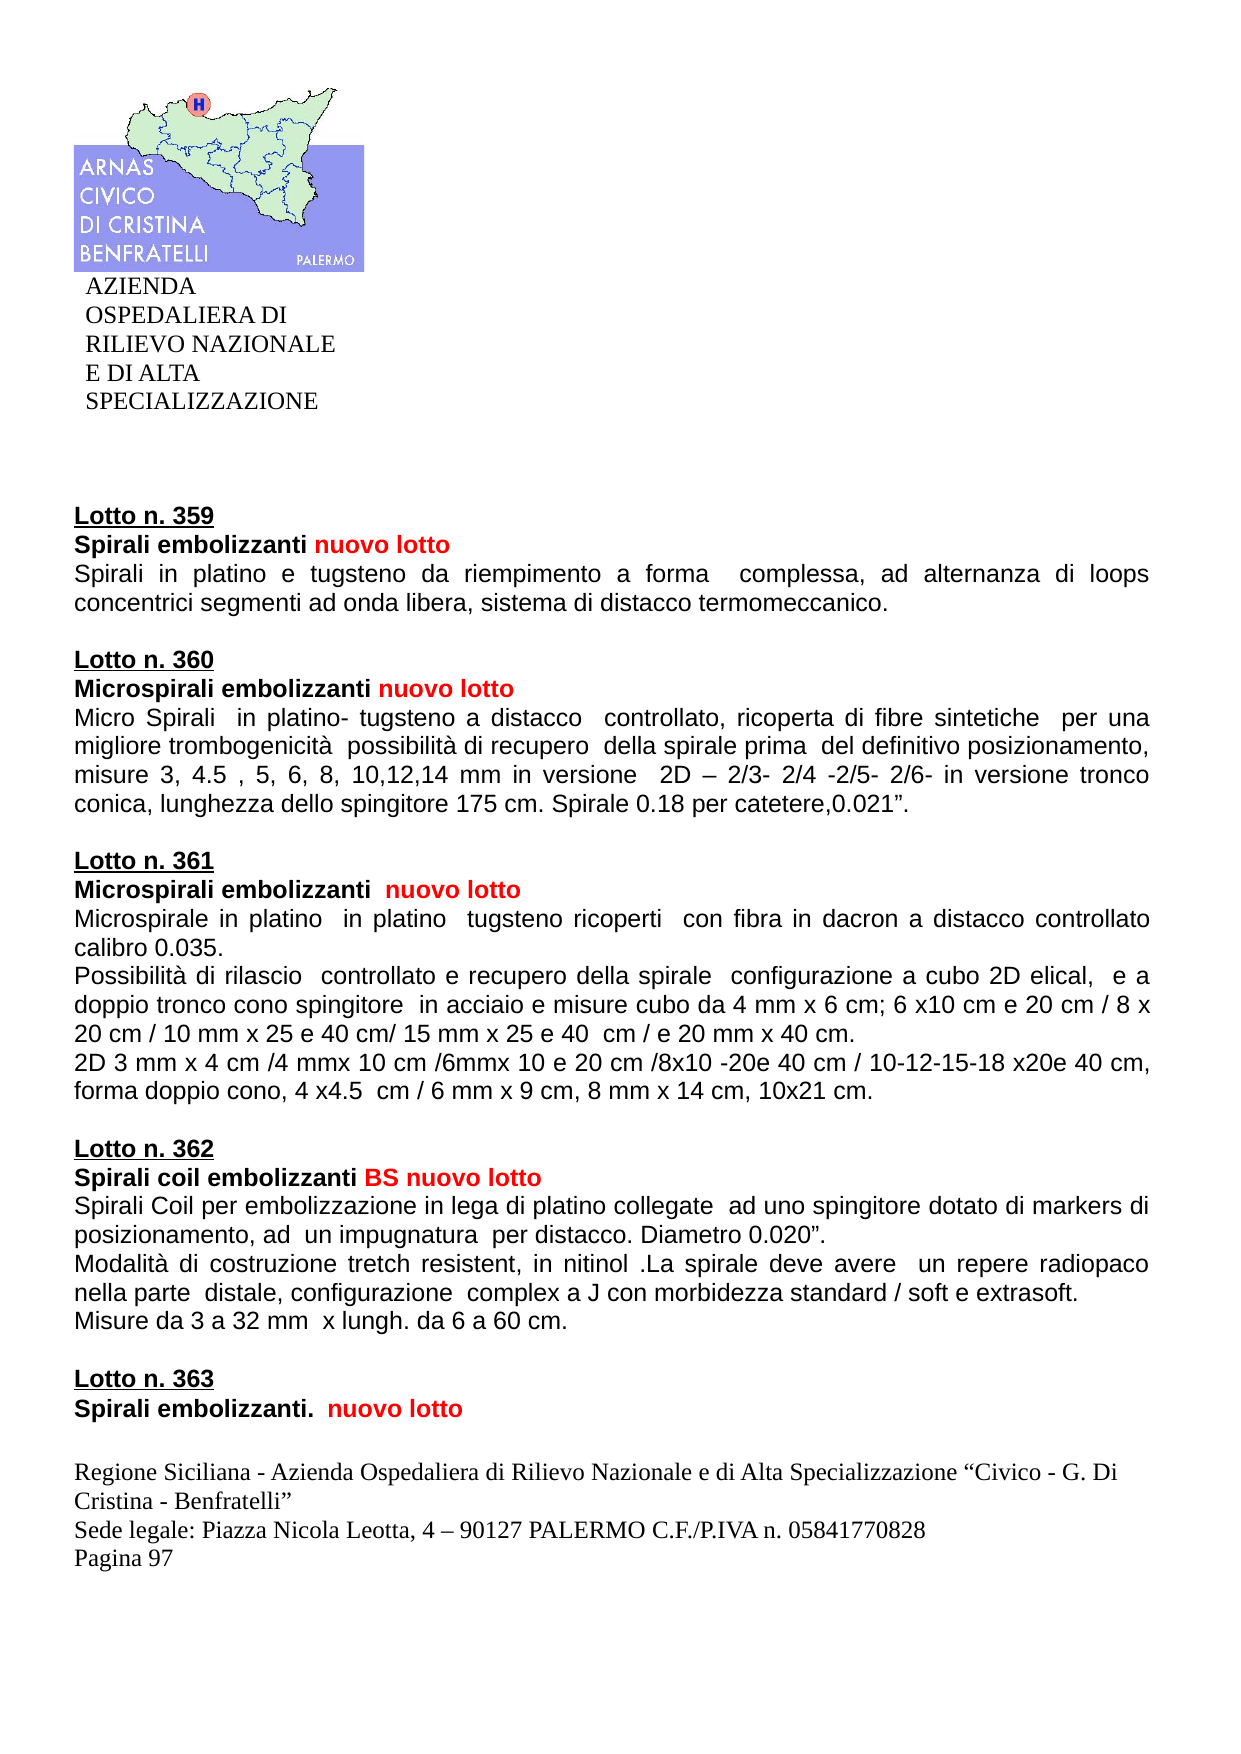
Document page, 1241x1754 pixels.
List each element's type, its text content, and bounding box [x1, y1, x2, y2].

text Lotto n. 363 [74, 1364, 1152, 1393]
text Modalità di costruzione tretch resistent, in nitinol .La spirale deve avere un repere radiopaco nella parte distale, configurazione complex a J con morbidezza standard / soft e extrasoft. [74, 1249, 1152, 1306]
picture [73, 88, 365, 272]
text Misure da 3 a 32 mm x lungh. da 6 a 60 cm. [74, 1306, 1152, 1335]
text Spirali embolizzanti nuovo lotto [74, 530, 1152, 559]
text Microspirali embolizzanti nuovo lotto [74, 875, 1152, 904]
text 2D 3 mm x 4 cm /4 mmx 10 cm /6mmx 10 e 20 cm /8x10 -20e 40 cm / 10-12-15-18 x20e 40 cm, forma doppio cono, 4 x4.5 cm / 6 mm x 9 cm, 8 mm x 14 cm, 10x21 cm. [74, 1048, 1152, 1105]
text Lotto n. 362 [74, 1134, 1152, 1163]
text Spirali Coil per embolizzazione in lega di platino collegate ad uno spingitore dotato di markers di posizionamento, ad un impugnatura per distacco. Diametro 0.020”. [74, 1191, 1152, 1249]
text Spirali coil embolizzanti BS nuovo lotto [74, 1163, 1152, 1191]
text Spirali embolizzanti. nuovo lotto [74, 1393, 1152, 1424]
text Lotto n. 361 [74, 846, 1152, 875]
text Spirali in platino e tugsteno da riempimento a forma complessa, ad alternanza di loops concentrici segmenti ad onda libera, sistema di distacco termomeccanico. [74, 559, 1152, 616]
text Lotto n. 360 [74, 645, 1152, 674]
text Possibilità di rilascio controllato e recupero della spirale configurazione a cubo 2D elical, e a doppio tronco cono spingitore in acciaio e misure cubo da 4 mm x 6 cm; 6 x10 cm e 20 cm / 8 x 20 cm / 10 mm x 25 e 40 cm/ 15 mm x 25 e 40 cm / e 20 mm x 40 cm. [74, 961, 1152, 1048]
text Microspirale in platino in platino tugsteno ricoperti con fibra in dacron a distacco controllato calibro 0.035. [74, 904, 1152, 961]
text Lotto n. 359 [74, 501, 1152, 530]
text Microspirali embolizzanti nuovo lotto [74, 674, 1152, 703]
text Micro Spirali in platino- tugsteno a distacco controllato, ricoperta di fibre sintetiche per una migliore trombogenicità possibilità di recupero della spirale prima del definitivo posizionamento, misure 3, 4.5 , 5, 6, 8, 10,12,14 mm in versione 2D – 2/3- 2/4 -2/5- 2/6- in versione tronco conica, lunghezza dello spingitore 175 cm. Spirale 0.18 per catetere,0.021”. [74, 703, 1152, 818]
